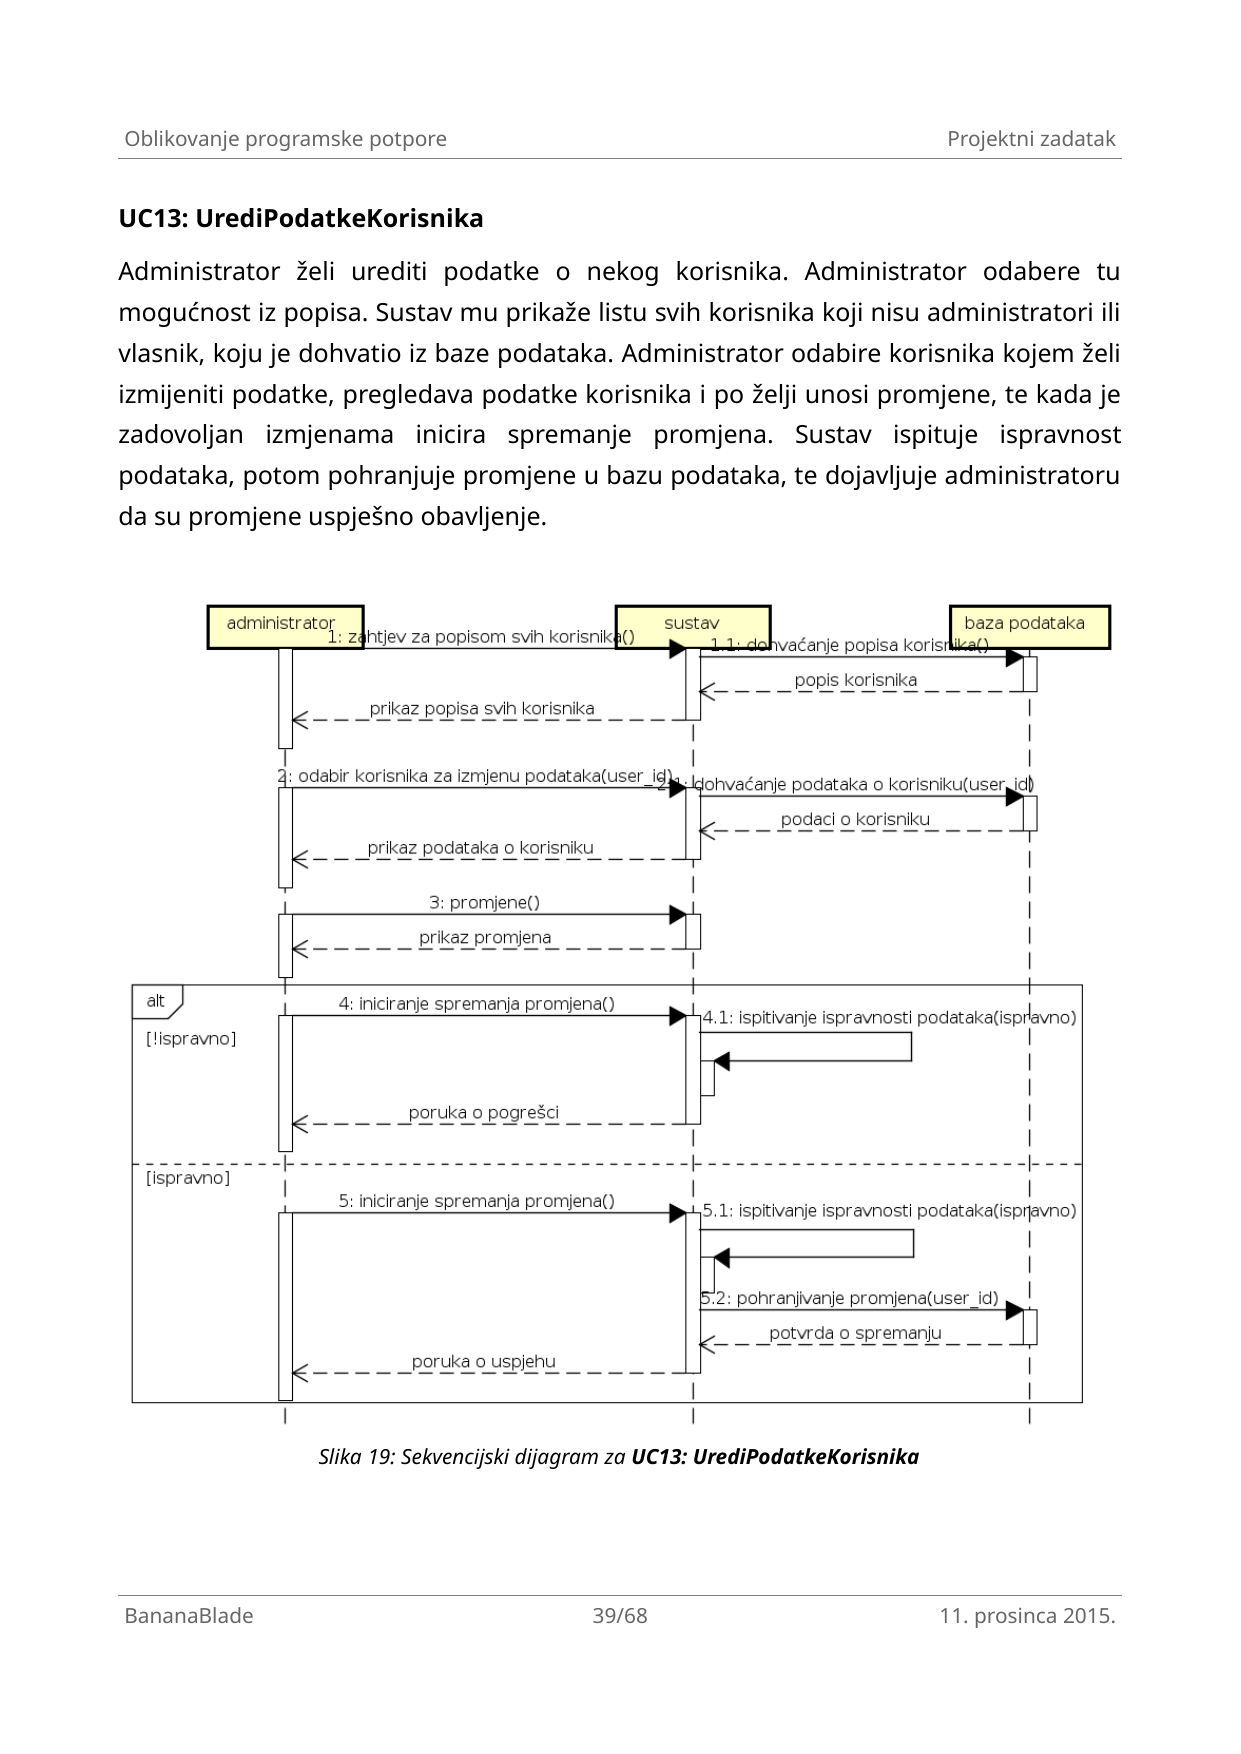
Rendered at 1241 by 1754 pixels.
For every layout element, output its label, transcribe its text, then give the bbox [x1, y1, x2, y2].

text Slika 19: Sekvencijski dijagram za UC13: UrediPodatkeKorisnika [118, 1437, 1122, 1471]
picture [118, 593, 1123, 1437]
subtitle UC13: UrediPodatkeKorisnika [118, 201, 1122, 234]
text Administrator želi urediti podatke o nekog korisnika. Administrator odabere tu mogućnost iz popisa. Sustav mu prikaže listu svih korisnika koji nisu administratori ili vlasnik, koju je dohvatio iz baze podataka. Administrator odabire korisnika kojem želi izmijeniti podatke, pregledava podatke korisnika i po želji unosi promjene, te kada je zadovoljan izmjenama inicira spremanje promjena. Sustav ispituje ispravnost podataka, potom pohranjuje promjene u bazu podataka, te dojavljuje administratoru da su promjene uspješno obavljenje. [118, 254, 1122, 533]
